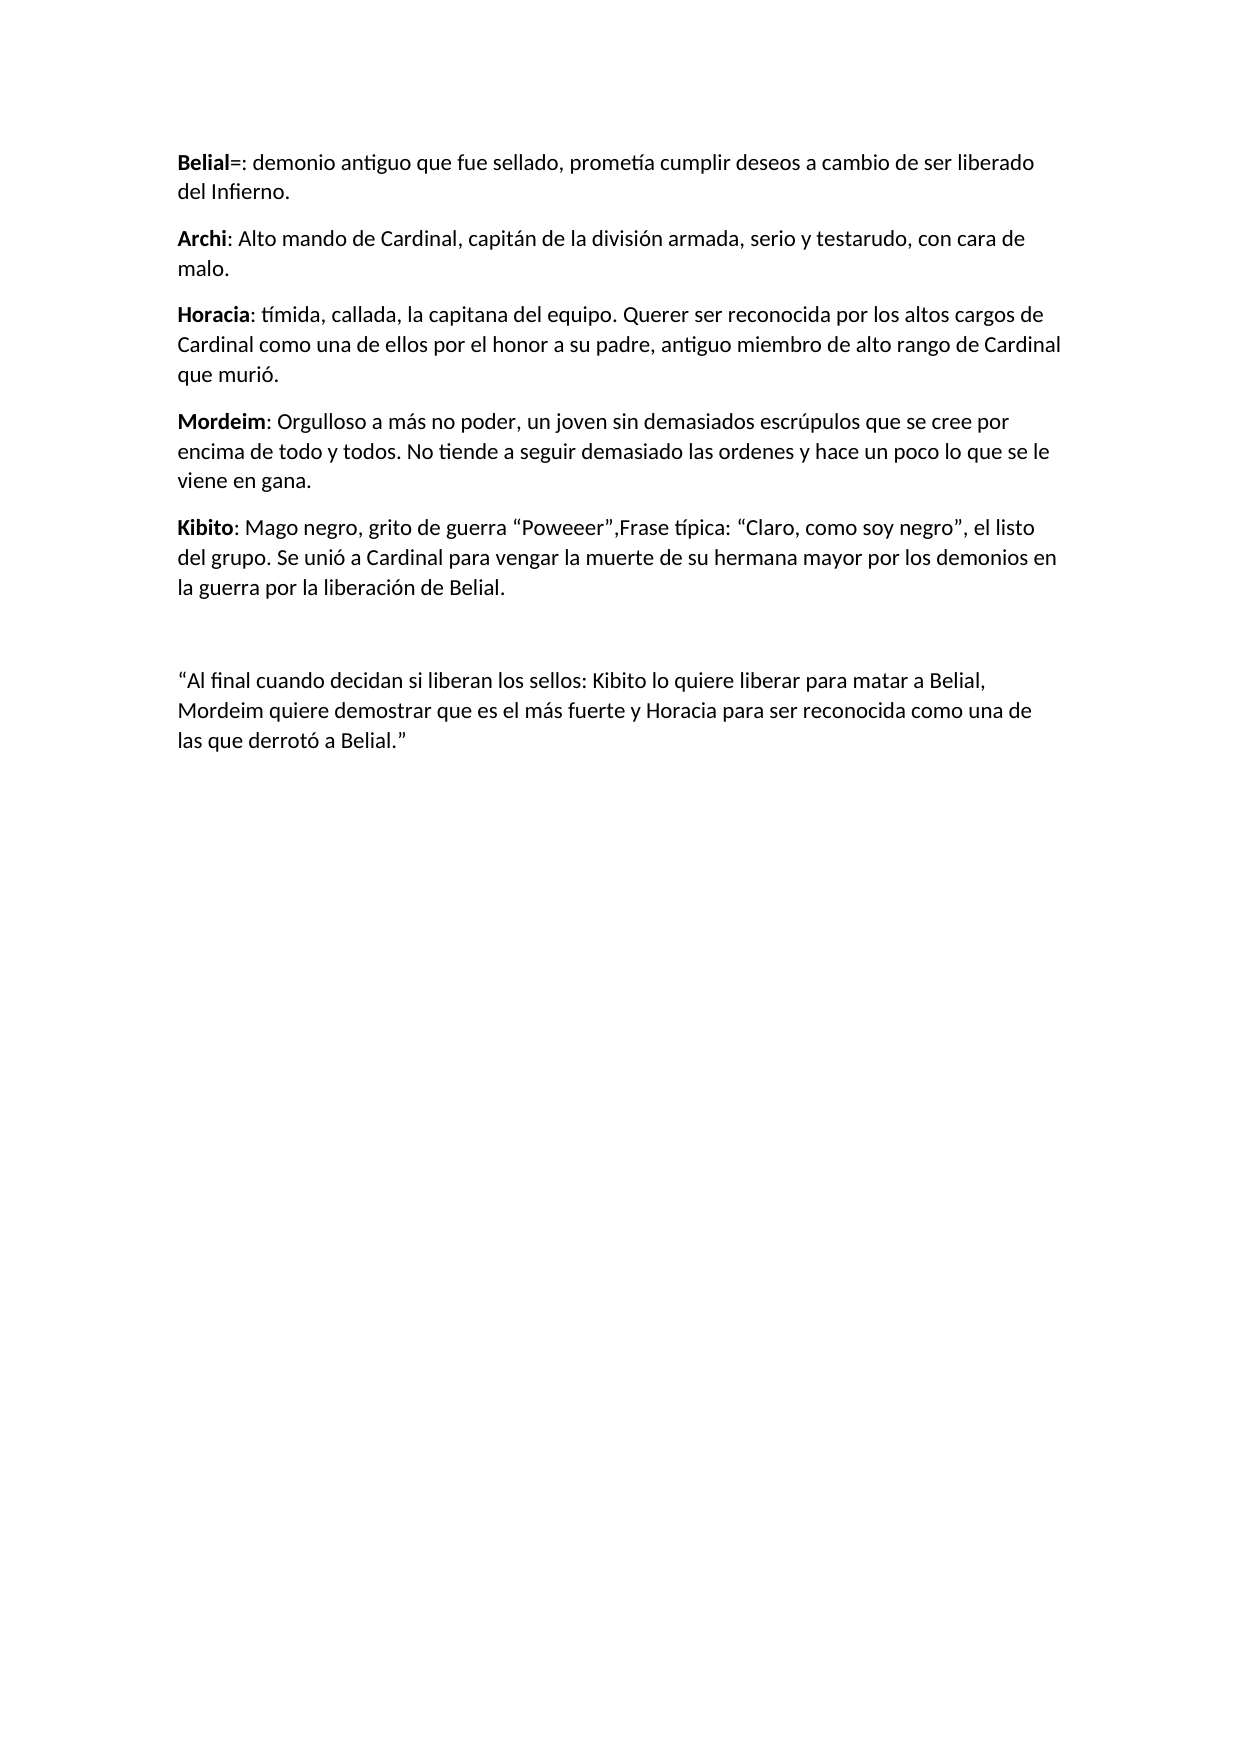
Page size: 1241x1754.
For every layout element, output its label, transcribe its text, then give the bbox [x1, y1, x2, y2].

text Belial=: demonio antiguo que fue sellado, prometía cumplir deseos a cambio de ser liberado del Infierno. [177, 148, 1063, 206]
text Kibito: Mago negro, grito de guerra “Poweeer”,Frase típica: “Claro, como soy negro”, el listo del grupo. Se unió a Cardinal para vengar la muerte de su hermana mayor por los demonios en la guerra por la liberación de Belial. [177, 513, 1063, 601]
text Archi: Alto mando de Cardinal, capitán de la división armada, serio y testarudo, con cara de malo. [177, 224, 1063, 282]
text “Al final cuando decidan si liberan los sellos: Kibito lo quiere liberar para matar a Belial, Mordeim quiere demostrar que es el más fuerte y Horacia para ser reconocida como una de las que derrotó a Belial.” [177, 666, 1063, 754]
text Horacia: tímida, callada, la capitana del equipo. Querer ser reconocida por los altos cargos de Cardinal como una de ellos por el honor a su padre, antiguo miembro de alto rango de Cardinal que murió. [177, 301, 1063, 388]
text Mordeim: Orgulloso a más no poder, un joven sin demasiados escrúpulos que se cree por encima de todo y todos. No tiende a seguir demasiado las ordenes y hace un poco lo que se le viene en gana. [177, 407, 1063, 495]
